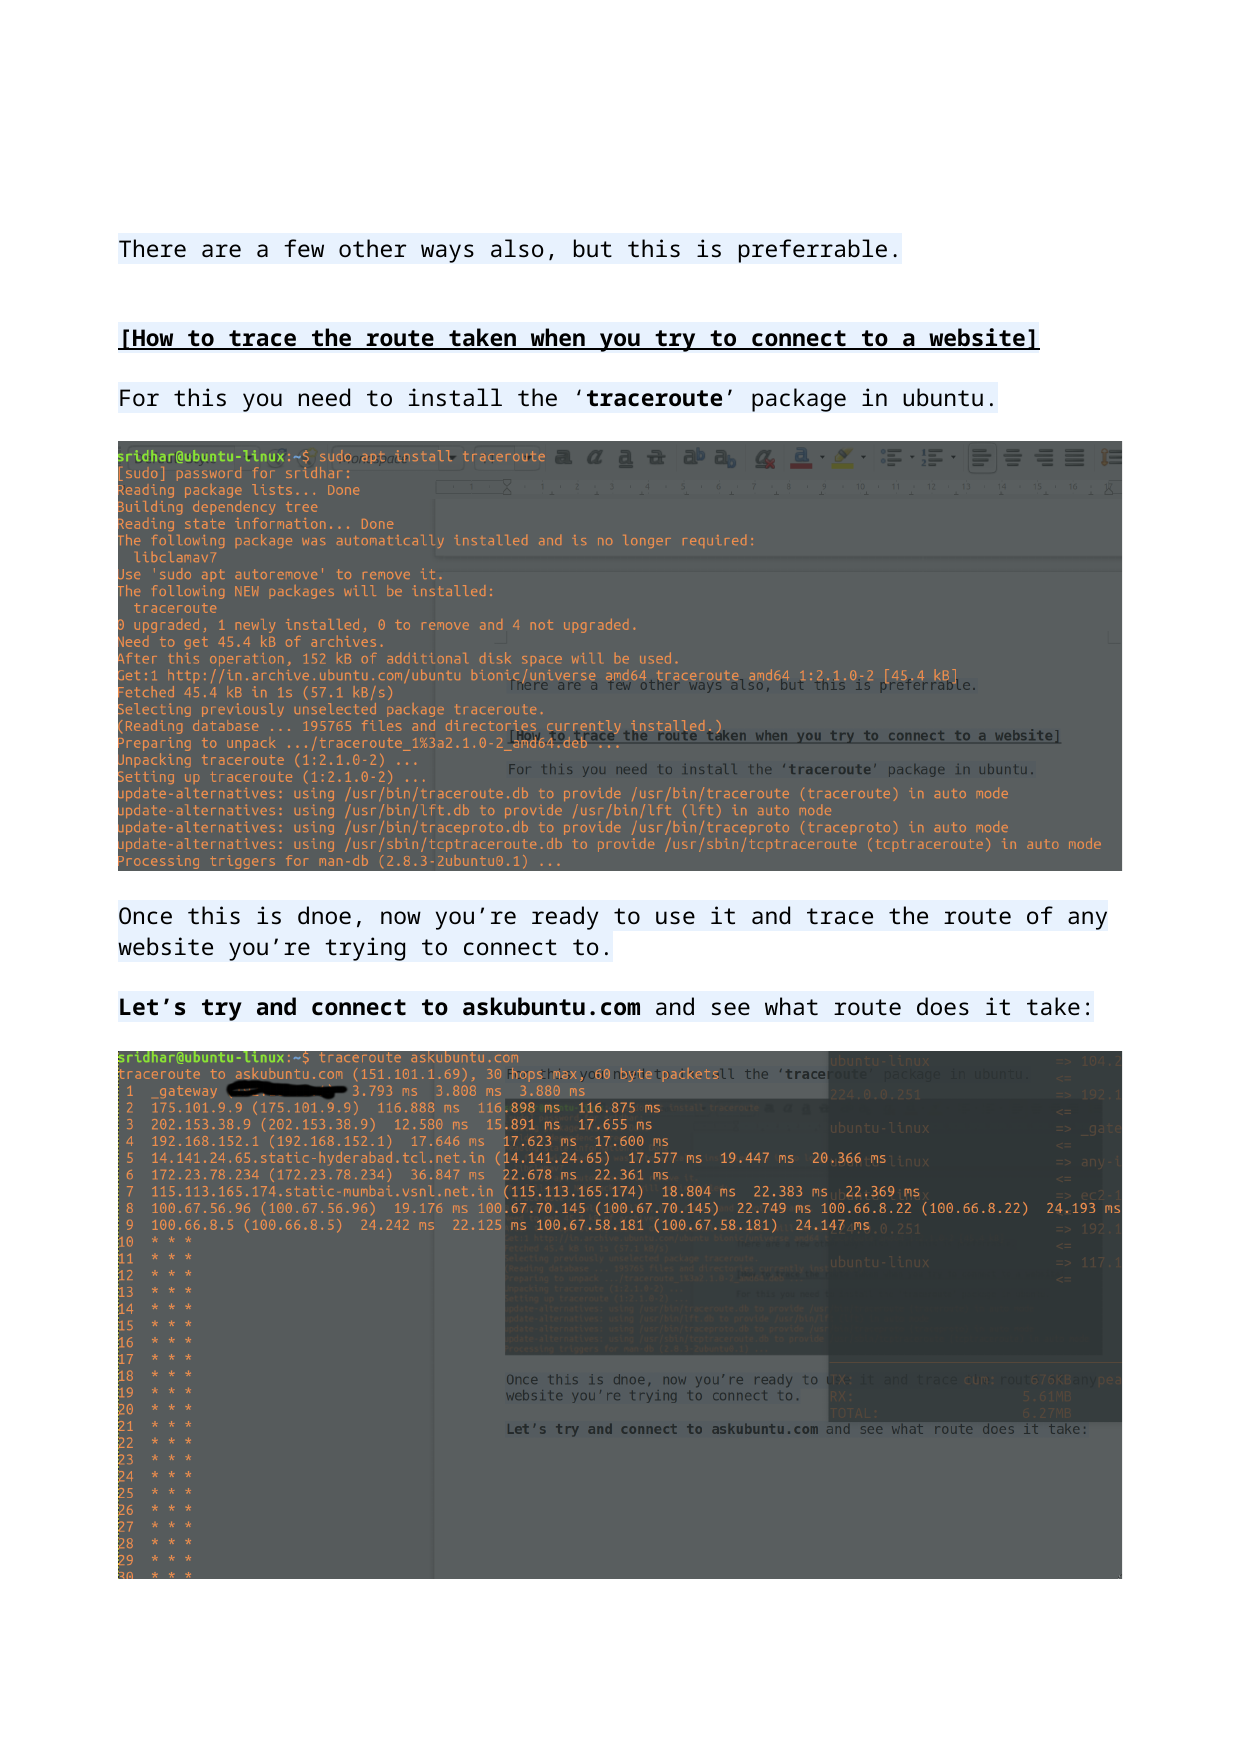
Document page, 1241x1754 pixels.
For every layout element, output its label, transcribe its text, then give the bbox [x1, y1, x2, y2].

text There are a few other ways also, but this is preferrable. [118, 233, 1122, 264]
text For this you need to install the ‘traceroute’ package in ubuntu. [118, 382, 1122, 413]
text [How to trace the route taken when you try to connect to a website] [118, 322, 1122, 353]
picture [118, 441, 1123, 871]
text Let’s try and connect to askubuntu.com and see what route does it take: [118, 991, 1122, 1022]
picture [118, 1051, 1123, 1579]
text Once this is dnoe, now you’re ready to use it and trace the route of any website you’re trying to connect to. [118, 900, 1122, 962]
